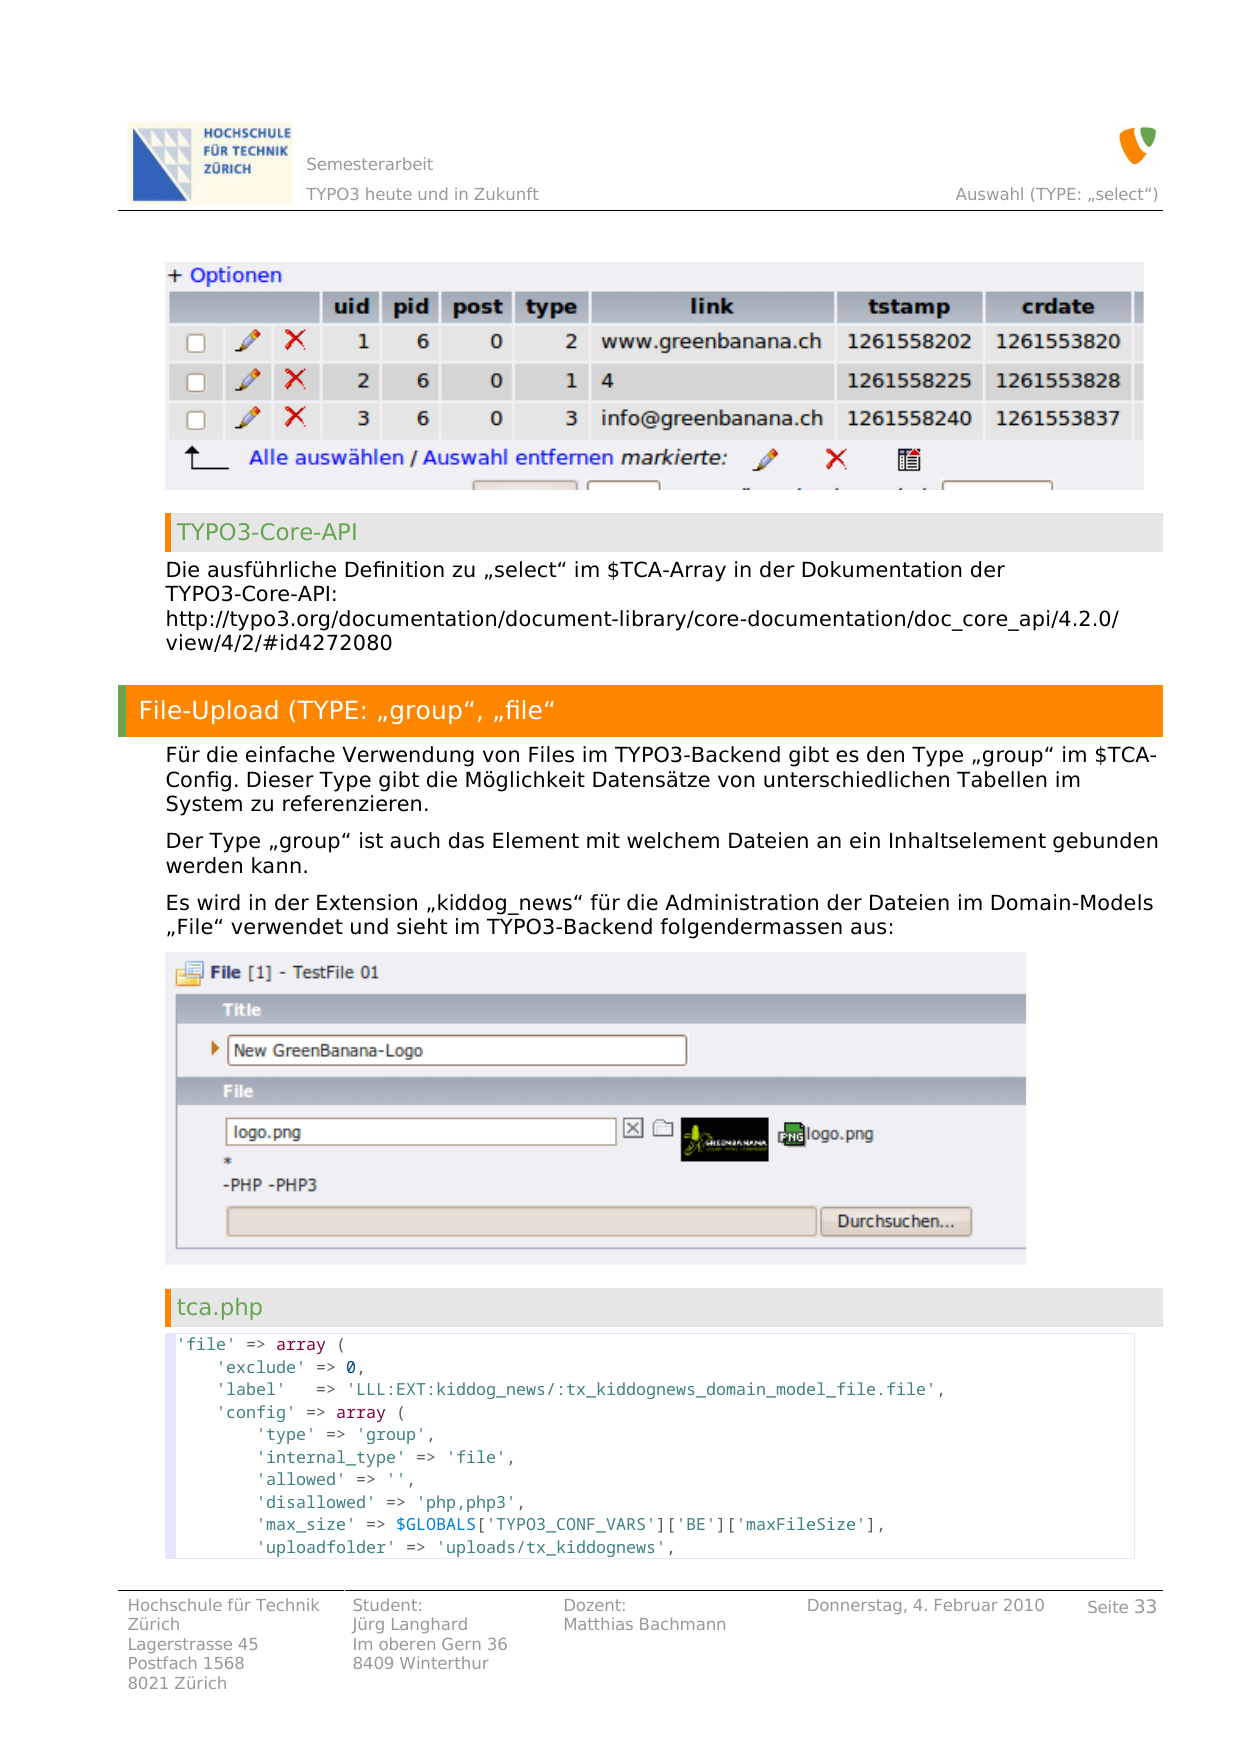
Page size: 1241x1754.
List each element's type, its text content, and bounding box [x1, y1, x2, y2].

subtitle TYPO3-Core-API [171, 513, 1163, 552]
text Es wird in der Extension „kiddog_news“ für die Administration der Dateien im Domain-Models „File“ verwendet und sieht im TYPO3-Backend folgendermassen aus: [165, 891, 1163, 940]
text 'max_size' => $GLOBALS['TYPO3_CONF_VARS']['BE']['maxFileSize'], [176, 1513, 1134, 1536]
text Die ausführliche Definition zu „select“ im $TCA-Array in der Dokumentation der TYPO3-Core-API: http://typo3.org/documentation/document-library/core-documentation/doc_core_api/4.2.0/view/4/2/#id4272080 [165, 558, 1163, 656]
subtitle tca.php [165, 1288, 1163, 1327]
picture [1116, 125, 1159, 166]
text 'allowed' => '', [176, 1468, 1134, 1491]
text 'file' => array ( [176, 1334, 1134, 1356]
text Für die einfache Verwendung von Files im TYPO3-Backend gibt es den Type „group“ im $TCA-Config. Dieser Type gibt die Möglichkeit Datensätze von unterschiedlichen Tabellen im System zu referenzieren. [165, 743, 1163, 817]
subtitle File-Upload (TYPE: „group“, „file“ [126, 685, 1163, 737]
text 'internal_type' => 'file', [176, 1446, 1134, 1468]
text 'type' => 'group', [176, 1423, 1134, 1446]
text 'config' => array ( [176, 1401, 1134, 1423]
text 'label' => 'LLL:EXT:kiddog_news/:tx_kiddognews_domain_model_file.file', [176, 1378, 1134, 1401]
text 'disallowed' => 'php,php3', [176, 1491, 1134, 1513]
text 'uploadfolder' => 'uploads/tx_kiddognews', [176, 1536, 1134, 1558]
picture [165, 262, 1144, 490]
picture [127, 122, 293, 205]
text 'exclude' => 0, [176, 1356, 1134, 1378]
text Der Type „group“ ist auch das Element mit welchem Dateien an ein Inhaltselement gebunden werden kann. [165, 829, 1163, 878]
picture [165, 952, 1027, 1265]
